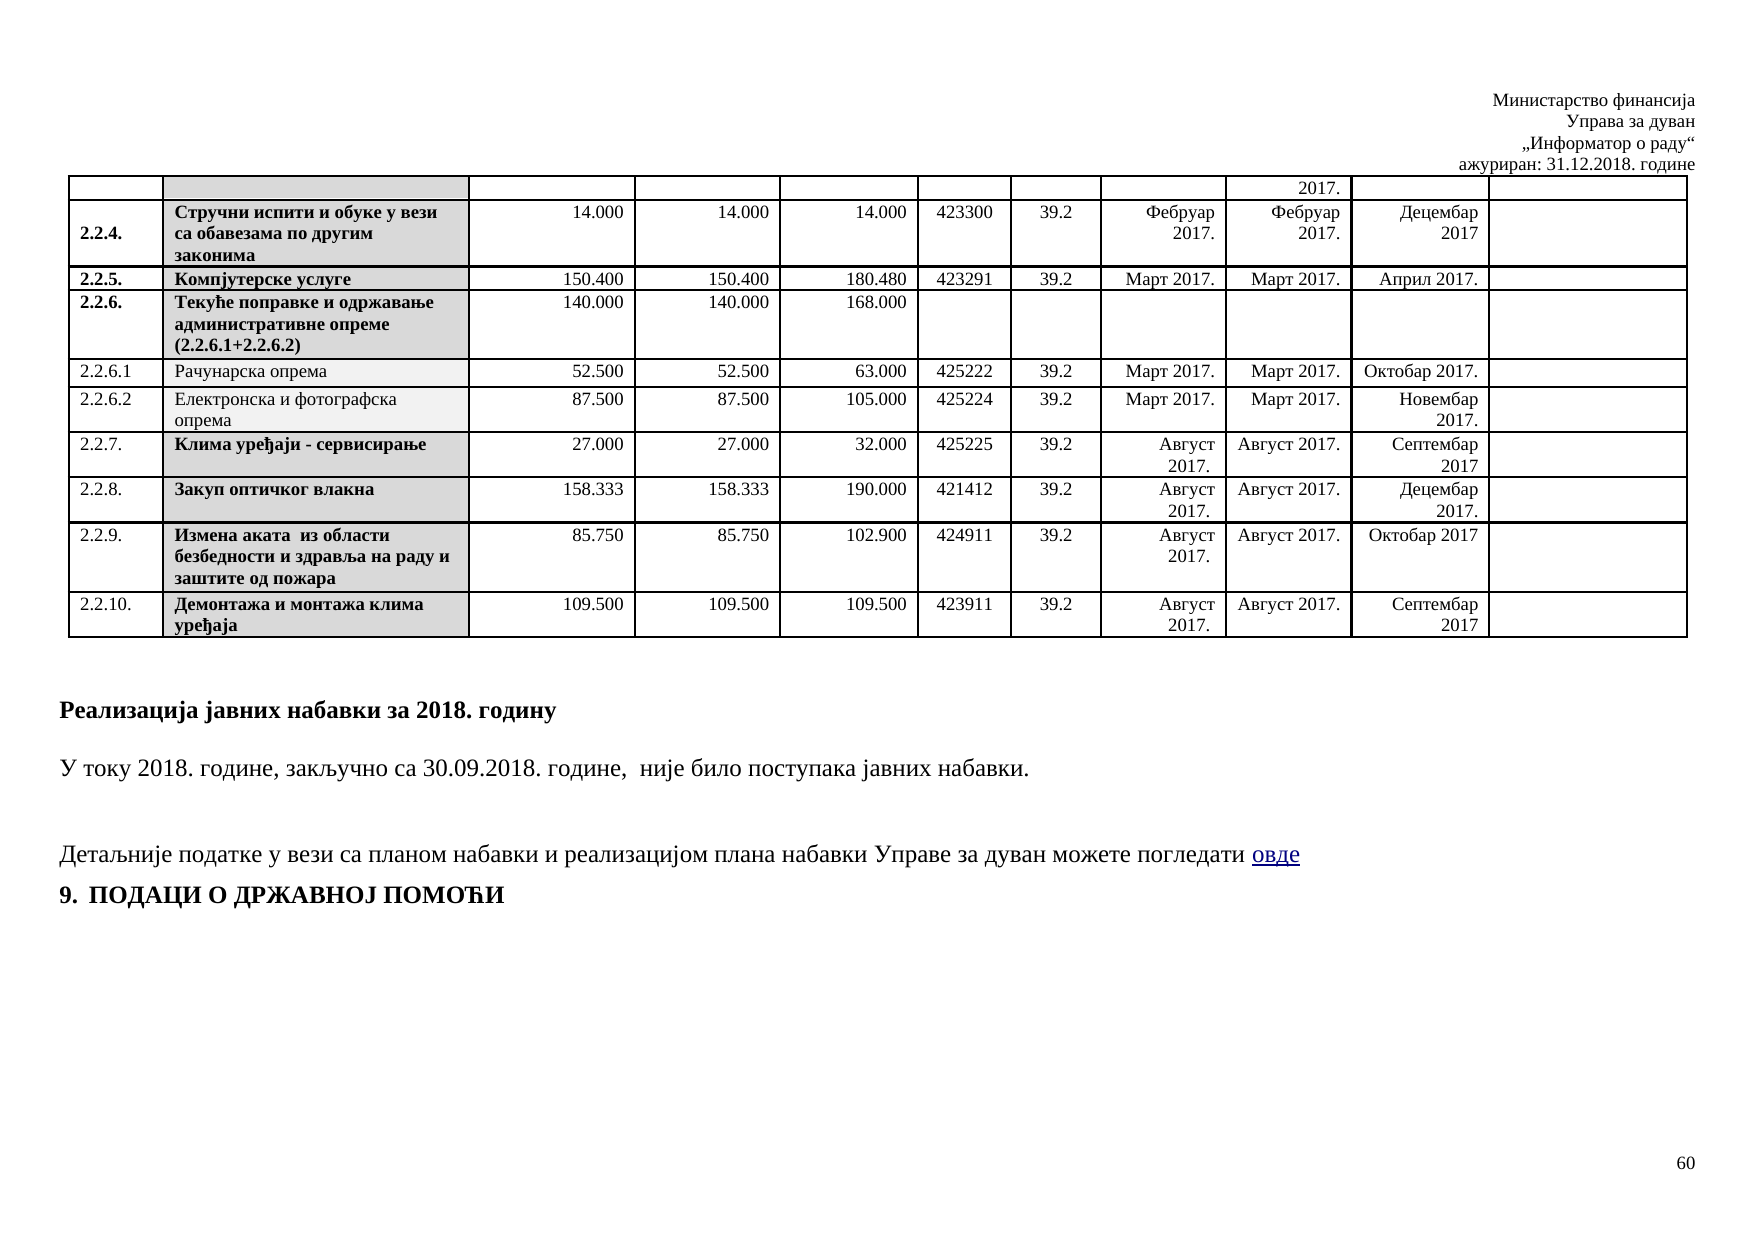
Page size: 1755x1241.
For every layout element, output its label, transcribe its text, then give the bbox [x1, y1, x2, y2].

table_cell Март 2017. [1227, 268, 1350, 289]
table_cell 2.2.6.2 [70, 388, 162, 431]
table_cell [1490, 524, 1686, 591]
table_cell Август 2017. [1227, 433, 1350, 476]
table_cell [1688, 358, 1705, 386]
table_cell Клима уређаји - сервисирање [164, 433, 468, 476]
table_cell Март 2017. [1102, 268, 1225, 289]
table_cell 102.900 [781, 524, 917, 591]
table_cell 140.000 [470, 291, 634, 358]
table_cell [1688, 175, 1705, 198]
table_cell Март 2017. [1102, 360, 1225, 386]
table_cell Август 2017. [1102, 593, 1225, 636]
table_cell 2.2.4. [70, 201, 162, 265]
table_cell [1490, 593, 1686, 636]
table_cell Фебруар 2017. [1102, 201, 1225, 265]
table_cell 2017. [1227, 177, 1350, 198]
table_cell [1688, 289, 1705, 358]
table_cell Новембар 2017. [1353, 388, 1488, 431]
table_cell 14.000 [636, 201, 779, 265]
table_cell 168.000 [781, 291, 917, 358]
table_cell 423300 [919, 201, 1010, 265]
table_cell [1688, 265, 1705, 289]
table_cell 39.2 [1012, 478, 1100, 521]
table_cell 39.2 [1012, 388, 1100, 431]
table_cell Измена аката из области безбедности и здравља на раду и заштите од пожара [164, 524, 468, 591]
table_cell [1490, 268, 1686, 289]
table_cell 425225 [919, 433, 1010, 476]
table_cell 158.333 [636, 478, 779, 521]
table_cell 85.750 [470, 524, 634, 591]
table_cell [1688, 386, 1705, 431]
table_cell 52.500 [470, 360, 634, 386]
table_cell [164, 177, 468, 198]
table_cell Март 2017. [1227, 388, 1350, 431]
table_cell [919, 177, 1010, 198]
table_cell 2.2.6.1 [70, 360, 162, 386]
table_cell [1490, 388, 1686, 431]
table_cell 109.500 [470, 593, 634, 636]
table_cell 109.500 [781, 593, 917, 636]
table_cell 424911 [919, 524, 1010, 591]
table_cell Септембар 2017 [1353, 433, 1488, 476]
text Реализација јавних набавки за 2018. годину [59, 695, 1695, 724]
table_cell [70, 177, 162, 198]
table_cell [636, 177, 779, 198]
table_cell [1012, 291, 1100, 358]
table_cell Април 2017. [1353, 268, 1488, 289]
table_cell Август 2017. [1227, 478, 1350, 521]
table_cell Стручни испити и обуке у вези са обавезама по другим законима [164, 201, 468, 265]
table_cell 2.2.6. [70, 291, 162, 358]
table_cell 14.000 [781, 201, 917, 265]
table_cell 423291 [919, 268, 1010, 289]
table_cell 423911 [919, 593, 1010, 636]
table_cell 425222 [919, 360, 1010, 386]
table_cell [1490, 177, 1686, 198]
table_cell 2.2.9. [70, 524, 162, 591]
table_cell 150.400 [636, 268, 779, 289]
table_cell 190.000 [781, 478, 917, 521]
table_cell 2.2.10. [70, 593, 162, 636]
table_cell 2.2.7. [70, 433, 162, 476]
table_cell [1688, 591, 1705, 636]
table_cell [470, 177, 634, 198]
table_cell Компјутерске услуге [164, 268, 468, 289]
table_cell Октобар 2017 [1353, 524, 1488, 591]
table_cell 150.400 [470, 268, 634, 289]
table_cell Текуће поправке и одржавање административне опреме (2.2.6.1+2.2.6.2) [164, 291, 468, 358]
table_cell Демонтажа и монтажа клима уређаја [164, 593, 468, 636]
table_cell 39.2 [1012, 201, 1100, 265]
table_cell 158.333 [470, 478, 634, 521]
table_cell 14.000 [470, 201, 634, 265]
table_cell 39.2 [1012, 593, 1100, 636]
table_cell Септембар 2017 [1353, 593, 1488, 636]
table_cell 87.500 [636, 388, 779, 431]
table_cell [1102, 177, 1225, 198]
table_cell 27.000 [470, 433, 634, 476]
table_cell [1688, 476, 1705, 521]
table_cell Август 2017. [1227, 593, 1350, 636]
table_cell Децембар 2017. [1353, 478, 1488, 521]
table_cell 39.2 [1012, 360, 1100, 386]
table_cell [1688, 199, 1705, 265]
table_cell 39.2 [1012, 433, 1100, 476]
table_cell [1688, 431, 1705, 476]
table_cell 105.000 [781, 388, 917, 431]
table_cell [1490, 201, 1686, 265]
table_cell Август 2017. [1102, 433, 1225, 476]
table_cell 140.000 [636, 291, 779, 358]
table_cell [1490, 291, 1686, 358]
table_cell 85.750 [636, 524, 779, 591]
table_cell [1353, 177, 1488, 198]
table_cell Август 2017. [1102, 524, 1225, 591]
table_cell Закуп оптичког влакна [164, 478, 468, 521]
table_cell [1102, 291, 1225, 358]
table_cell [1490, 360, 1686, 386]
table_cell Рачунарска опрема [164, 360, 468, 386]
table_cell [1688, 521, 1705, 591]
table_cell 52.500 [636, 360, 779, 386]
table_cell Март 2017. [1102, 388, 1225, 431]
table_cell 32.000 [781, 433, 917, 476]
table_cell 109.500 [636, 593, 779, 636]
table_cell Децембар 2017 [1353, 201, 1488, 265]
text У току 2018. године, закључно са 30.09.2018. године, није било поступака јавних набавки. [59, 753, 1695, 782]
table_cell [1012, 177, 1100, 198]
table_cell [919, 291, 1010, 358]
table_cell Електронска и фотографска опрема [164, 388, 468, 431]
table_cell 425224 [919, 388, 1010, 431]
table_cell Март 2017. [1227, 360, 1350, 386]
table_cell Август 2017. [1102, 478, 1225, 521]
table_cell [781, 177, 917, 198]
table_cell Август 2017. [1227, 524, 1350, 591]
table_cell [1227, 291, 1350, 358]
table_cell 27.000 [636, 433, 779, 476]
table_cell [1353, 291, 1488, 358]
text Детаљније податке у вези са планом набавки и реализацијом плана набавки Управе за дуван можете погледати овде [59, 839, 1695, 868]
table_cell 421412 [919, 478, 1010, 521]
subtitle ПОДАЦИ О ДРЖАВНОЈ ПОМОЋИ [59, 880, 1695, 909]
table_cell 2.2.8. [70, 478, 162, 521]
table_cell [1490, 433, 1686, 476]
table_cell 39.2 [1012, 524, 1100, 591]
table_cell 39.2 [1012, 268, 1100, 289]
table_cell 180.480 [781, 268, 917, 289]
table_cell 2.2.5. [70, 268, 162, 289]
table_cell 87.500 [470, 388, 634, 431]
table_cell Фебруар 2017. [1227, 201, 1350, 265]
table_cell Октобар 2017. [1353, 360, 1488, 386]
table_cell 63.000 [781, 360, 917, 386]
table_cell [1490, 478, 1686, 521]
